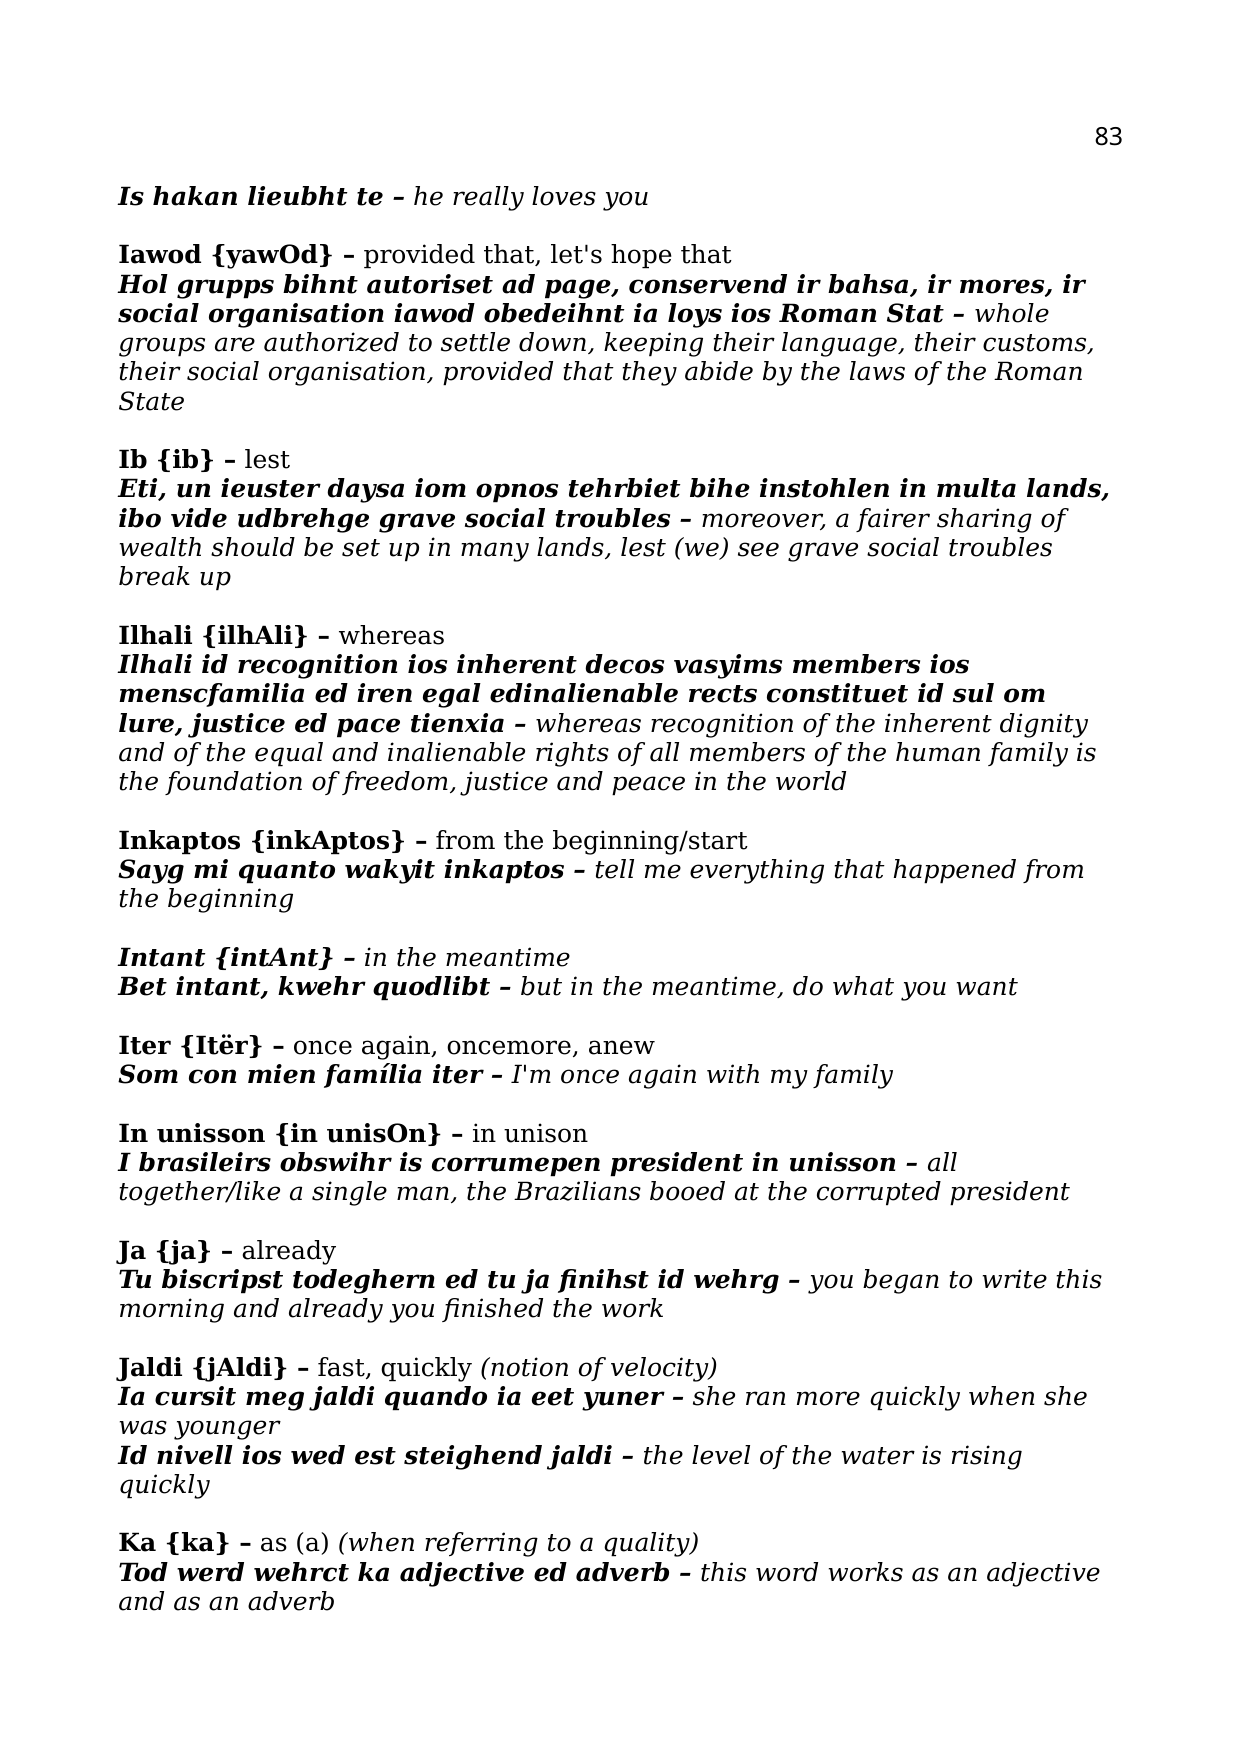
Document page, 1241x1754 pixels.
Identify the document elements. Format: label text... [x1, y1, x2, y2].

text Tod werd wehrct ka adjective ed adverb – this word works as an adjective and as an adverb [118, 1558, 1123, 1616]
text Intant {intAnt} – in the meantime [118, 943, 1123, 972]
text Hol grupps bihnt autoriset ad page, conservend ir bahsa, ir mores, ir social organisation iawod obedeihnt ia loys ios Roman Stat – whole groups are authorized to settle down, keeping their language, their customs, their social organisation, provided that they abide by the laws of the Roman State [118, 269, 1123, 416]
text Is hakan lieubht te – he really loves you [118, 182, 1123, 211]
text Jaldi {jAldi} – fast, quickly (notion of velocity) [118, 1353, 1123, 1382]
text Ka {ka} – as (a) (when referring to a quality) [118, 1528, 1123, 1558]
text Bet intant, kwehr quodlibt – but in the meantime, do what you want [118, 972, 1123, 1001]
text In unisson {in unisOn} – in unison [118, 1118, 1123, 1148]
text Ib {ib} – lest [118, 445, 1123, 474]
text I brasileirs obswihr is corrumepen president in unisson – all together/like a single man, the Brazilians booed at the corrupted president [118, 1148, 1123, 1206]
text Som con mien família iter – I'm once again with my family [118, 1060, 1123, 1089]
text Ilhali id recognition ios inherent decos vasyims members ios menscfamilia ed iren egal edinalienable rects constituet id sul om lure, justice ed pace tienxia – whereas recognition of the inherent dignity and of the equal and inalienable rights of all members of the human family is the foundation of freedom, justice and peace in the world [118, 650, 1123, 796]
text Ia cursit meg jaldi quando ia eet yuner – she ran more quickly when she was younger [118, 1382, 1123, 1441]
text Ja {ja} – already [118, 1236, 1123, 1265]
text Eti, un ieuster daysa iom opnos tehrbiet bihe instohlen in multa lands, ibo vide udbrehge grave social troubles – moreover, a fairer sharing of wealth should be set up in many lands, lest (we) see grave social troubles break up [118, 474, 1123, 591]
text Ilhali {ilhAli} – whereas [118, 621, 1123, 650]
text Id nivell ios wed est steighend jaldi – the level of the water is rising quickly [118, 1441, 1123, 1499]
text Sayg mi quanto wakyit inkaptos – tell me everything that happened from the beginning [118, 855, 1123, 913]
text Inkaptos {inkAptos} – from the beginning/start [118, 826, 1123, 855]
text Tu biscripst todeghern ed tu ja finihst id wehrg – you began to write this morning and already you finished the work [118, 1265, 1123, 1323]
text Iawod {yawOd} – provided that, let's hope that [118, 240, 1123, 269]
text Iter {Itër} – once again, oncemore, anew [118, 1031, 1123, 1060]
